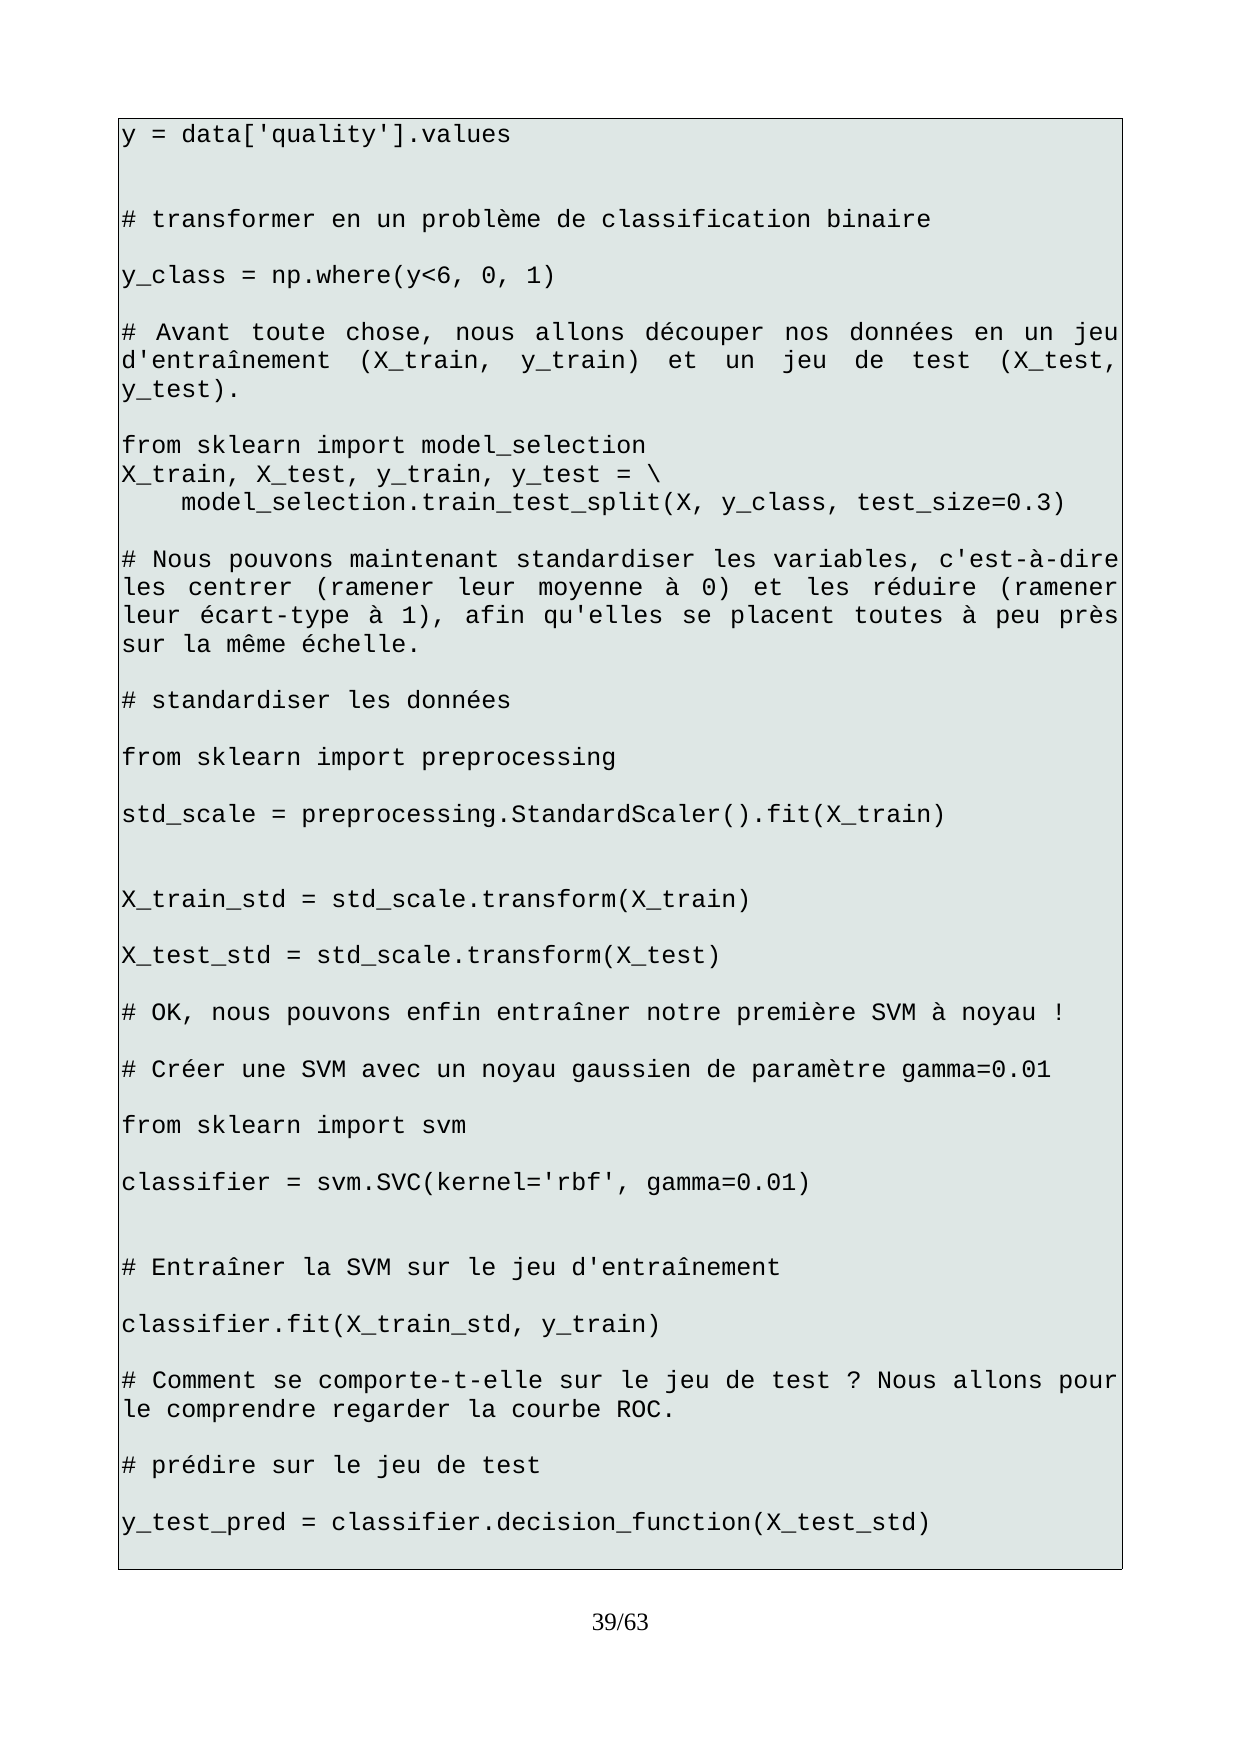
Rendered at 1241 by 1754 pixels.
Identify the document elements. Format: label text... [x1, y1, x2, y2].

text # OK, nous pouvons enfin entraîner notre première SVM à noyau ! [119, 996, 1122, 1025]
text from sklearn import svm [119, 1110, 1122, 1138]
text X_test_std = std_scale.transform(X_test) [119, 940, 1122, 968]
text std_scale = preprocessing.StandardScaler().fit(X_train) [119, 798, 1122, 826]
text X_train_std = std_scale.transform(X_train) [119, 883, 1122, 911]
text y = data['quality'].values [119, 119, 1122, 146]
text # prédire sur le jeu de test [119, 1450, 1122, 1478]
text # Avant toute chose, nous allons découper nos données en un jeu d'entraînement (X_train, y_train) et un jeu de test (X_test, y_test). [119, 316, 1122, 401]
text # standardiser les données [119, 685, 1122, 713]
text # Nous pouvons maintenant standardiser les variables, c'est-à-dire les centrer (ramener leur moyenne à 0) et les réduire (ramener leur écart-type à 1), afin qu'elles se placent toutes à peu près sur la même échelle. [119, 543, 1122, 656]
text # transformer en un problème de classification binaire [119, 203, 1122, 231]
text X_train, X_test, y_train, y_test = \ [119, 458, 1122, 486]
text classifier.fit(X_train_std, y_train) [119, 1308, 1122, 1336]
text # Entraîner la SVM sur le jeu d'entraînement [119, 1251, 1122, 1280]
text from sklearn import preprocessing [119, 741, 1122, 770]
text y_class = np.where(y<6, 0, 1) [119, 260, 1122, 288]
text classifier = svm.SVC(kernel='rbf', gamma=0.01) [119, 1166, 1122, 1195]
text # Comment se comporte-t-elle sur le jeu de test ? Nous allons pour le comprendre regarder la courbe ROC. [119, 1365, 1122, 1421]
text y_test_pred = classifier.decision_function(X_test_std) [119, 1506, 1122, 1535]
text model_selection.train_test_split(X, y_class, test_size=0.3) [119, 486, 1122, 515]
text from sklearn import model_selection [119, 430, 1122, 458]
text # Créer une SVM avec un noyau gaussien de paramètre gamma=0.01 [119, 1053, 1122, 1081]
